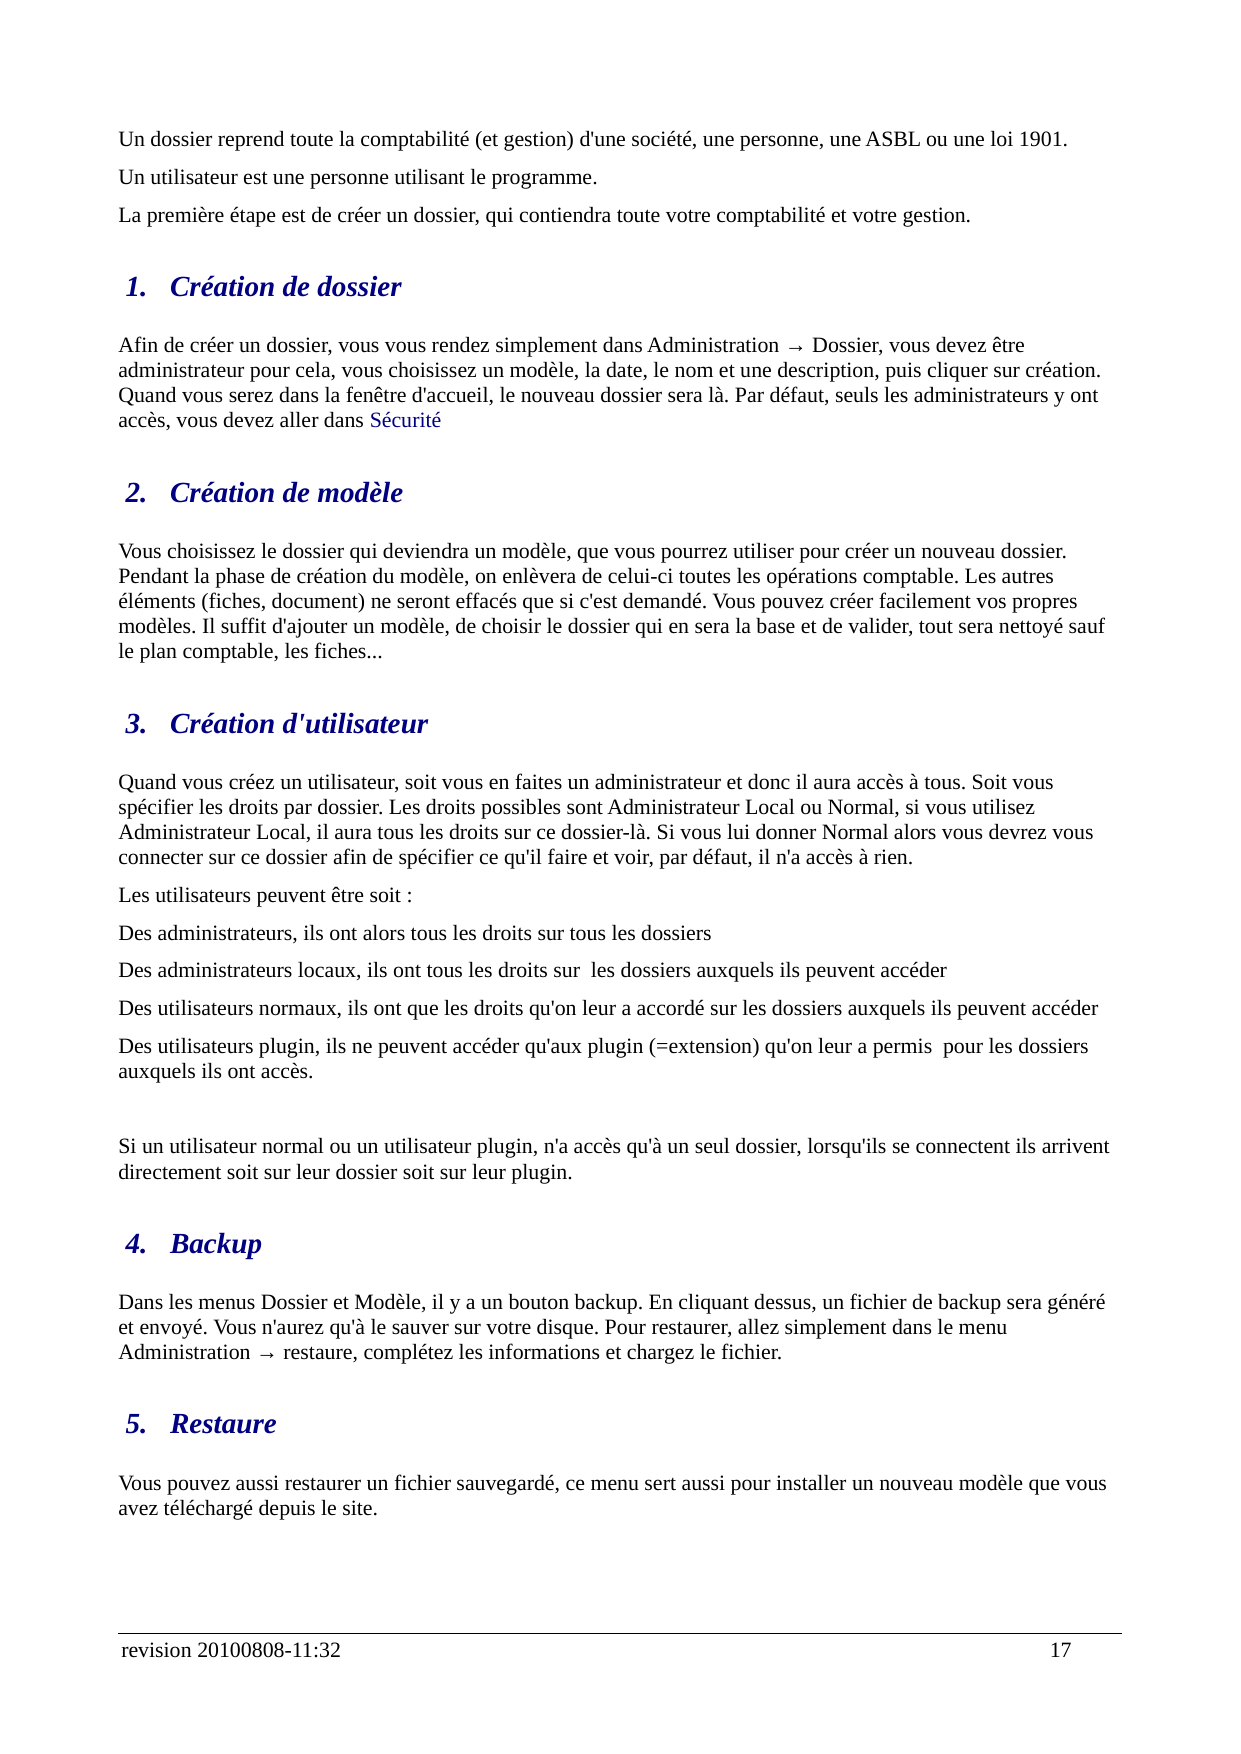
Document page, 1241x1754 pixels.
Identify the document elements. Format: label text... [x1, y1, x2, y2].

text Un utilisateur est une personne utilisant le programme. [118, 164, 1122, 189]
text Des utilisateurs normaux, ils ont que les droits qu'on leur a accordé sur les dossiers auxquels ils peuvent accéder [118, 995, 1122, 1020]
text Afin de créer un dossier, vous vous rendez simplement dans Administration → Dossier, vous devez être administrateur pour cela, vous choisissez un modèle, la date, le nom et une description, puis cliquer sur création. Quand vous serez dans la fenêtre d'accueil, le nouveau dossier sera là. Par défaut, seuls les administrateurs y ont accès, vous devez aller dans Sécurité [118, 332, 1122, 433]
text Un dossier reprend toute la comptabilité (et gestion) d'une société, une personne, une ASBL ou une loi 1901. [118, 126, 1122, 151]
subtitle Création de dossier [118, 269, 1122, 302]
text Dans les menus Dossier et Modèle, il y a un bouton backup. En cliquant dessus, un fichier de backup sera généré et envoyé. Vous n'aurez qu'à le sauver sur votre disque. Pour restaurer, allez simplement dans le menu Administration → restaure, complétez les informations et chargez le fichier. [118, 1289, 1122, 1364]
text Vous choisissez le dossier qui deviendra un modèle, que vous pourrez utiliser pour créer un nouveau dossier. Pendant la phase de création du modèle, on enlèvera de celui-ci toutes les opérations comptable. Les autres éléments (fiches, document) ne seront effacés que si c'est demandé. Vous pouvez créer facilement vos propres modèles. Il suffit d'ajouter un modèle, de choisir le dossier qui en sera la base et de valider, tout sera nettoyé sauf le plan comptable, les fiches... [118, 538, 1122, 664]
text Si un utilisateur normal ou un utilisateur plugin, n'a accès qu'à un seul dossier, lorsqu'ils se connectent ils arrivent directement soit sur leur dossier soit sur leur plugin. [118, 1133, 1122, 1184]
subtitle Création d'utilisateur [118, 706, 1122, 739]
subtitle Backup [118, 1226, 1122, 1259]
text Des administrateurs locaux, ils ont tous les droits sur les dossiers auxquels ils peuvent accéder [118, 957, 1122, 983]
text Vous pouvez aussi restaurer un fichier sauvegardé, ce menu sert aussi pour installer un nouveau modèle que vous avez téléchargé depuis le site. [118, 1469, 1122, 1520]
text La première étape est de créer un dossier, qui contiendra toute votre comptabilité et votre gestion. [118, 202, 1122, 227]
subtitle Création de modèle [118, 475, 1122, 508]
text Quand vous créez un utilisateur, soit vous en faites un administrateur et donc il aura accès à tous. Soit vous spécifier les droits par dossier. Les droits possibles sont Administrateur Local ou Normal, si vous utilisez Administrateur Local, il aura tous les droits sur ce dossier-là. Si vous lui donner Normal alors vous devrez vous connecter sur ce dossier afin de spécifier ce qu'il faire et voir, par défaut, il n'a accès à rien. [118, 769, 1122, 869]
text Des administrateurs, ils ont alors tous les droits sur tous les dossiers [118, 920, 1122, 945]
text Des utilisateurs plugin, ils ne peuvent accéder qu'aux plugin (=extension) qu'on leur a permis pour les dossiers auxquels ils ont accès. [118, 1033, 1122, 1083]
text Les utilisateurs peuvent être soit : [118, 882, 1122, 907]
subtitle Restaure [118, 1407, 1122, 1440]
